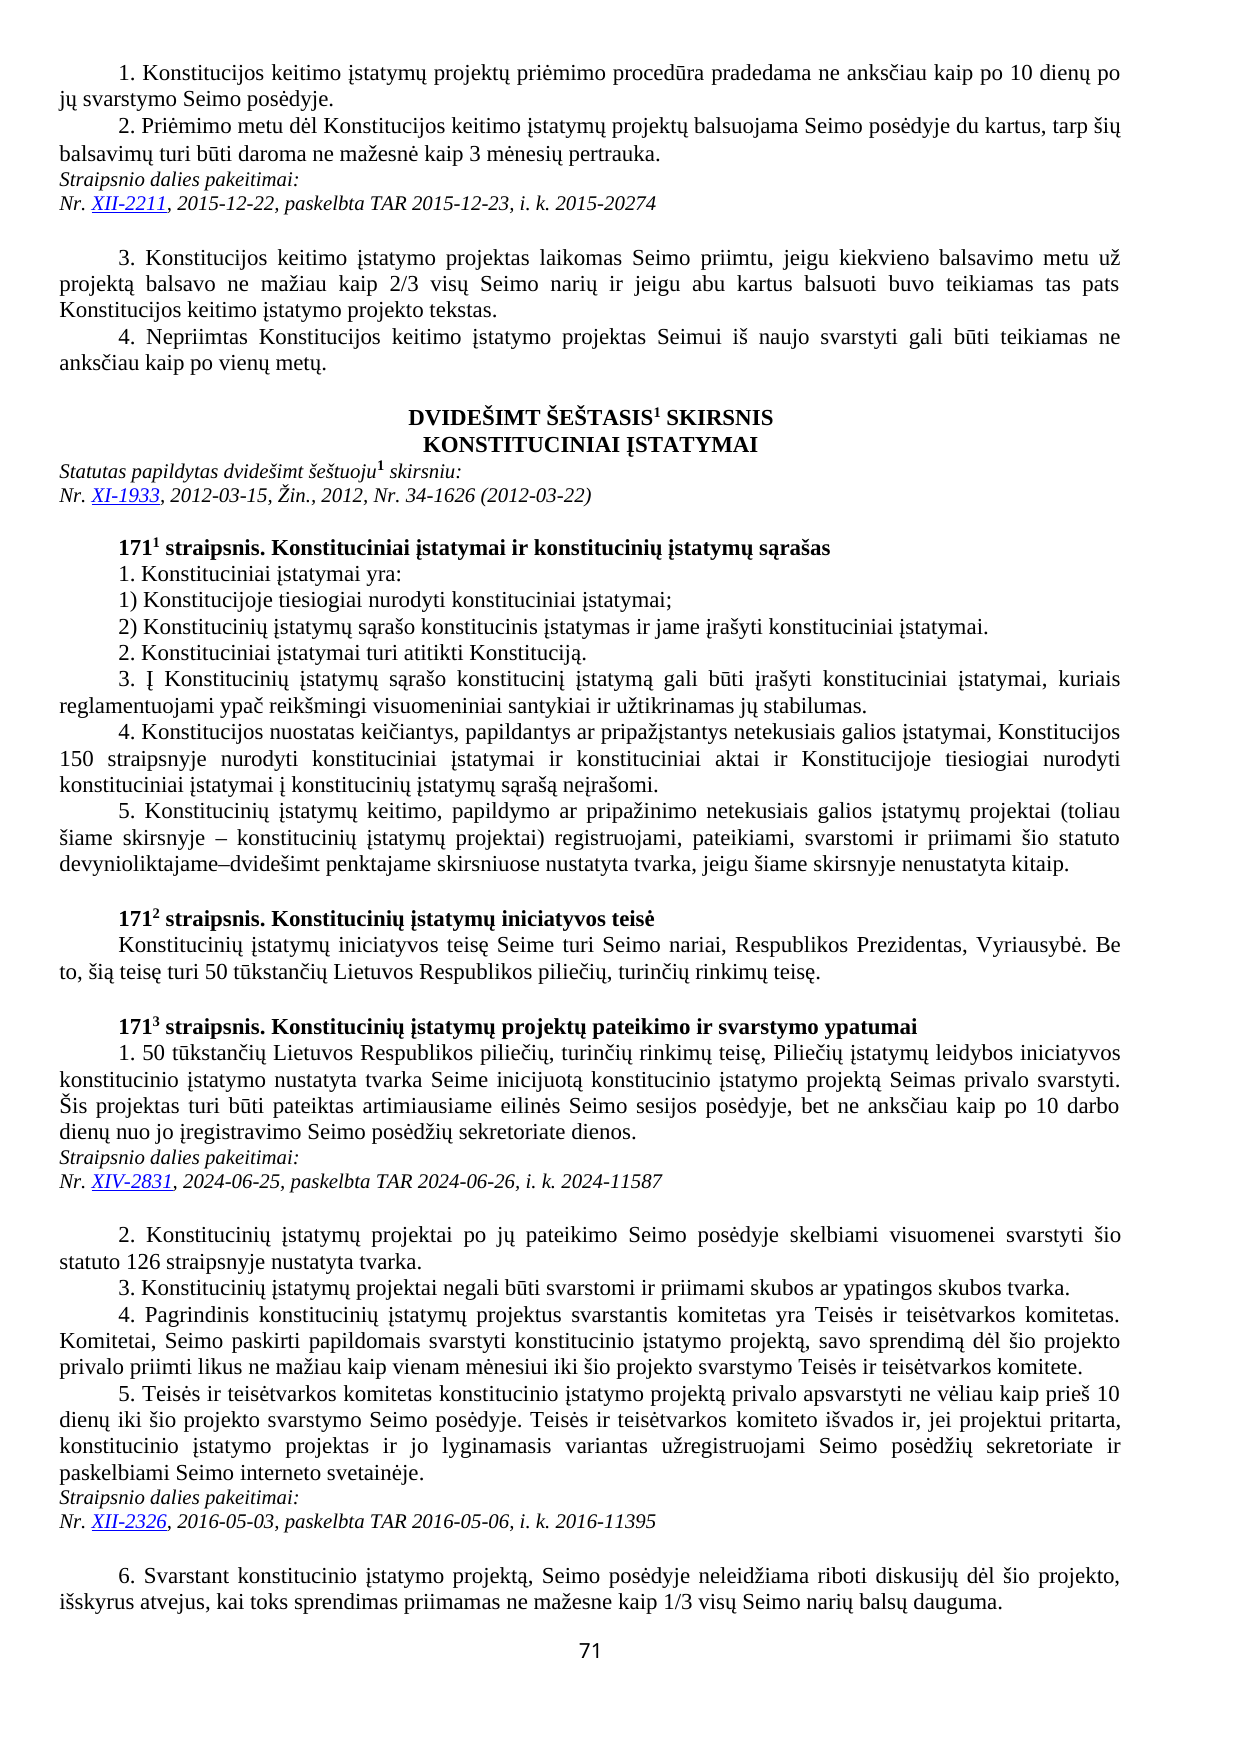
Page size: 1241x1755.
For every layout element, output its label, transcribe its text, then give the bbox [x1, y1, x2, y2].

text 2. Konstitucinių įstatymų projektai po jų pateikimo Seimo posėdyje skelbiami visuomenei svarstyti šio statuto 126 straipsnyje nustatyta tvarka. [59, 1222, 1122, 1274]
text DVIDEŠIMT ŠEŠTASIS1 SKIRSNIS [59, 404, 1122, 431]
text 3. Į Konstitucinių įstatymų sąrašo konstitucinį įstatymą gali būti įrašyti konstituciniai įstatymai, kuriais reglamentuojami ypač reikšmingi visuomeniniai santykiai ir užtikrinamas jų stabilumas. [59, 666, 1122, 718]
text 1. Konstitucijos keitimo įstatymų projektų priėmimo procedūra pradedama ne anksčiau kaip po 10 dienų po jų svarstymo Seimo posėdyje. [59, 59, 1122, 112]
text Straipsnio dalies pakeitimai: [59, 1145, 1122, 1169]
text 4. Konstitucijos nuostatas keičiantys, papildantys ar pripažįstantys netekusiais galios įstatymai, Konstitucijos 150 straipsnyje nurodyti konstituciniai įstatymai ir konstituciniai aktai ir Konstitucijoje tiesiogiai nurodyti konstituciniai įstatymai į konstitucinių įstatymų sąrašą neįrašomi. [59, 718, 1122, 797]
text 2. Priėmimo metu dėl Konstitucijos keitimo įstatymų projektų balsuojama Seimo posėdyje du kartus, tarp šių balsavimų turi būti daroma ne mažesnė kaip 3 mėnesių pertrauka. [59, 112, 1122, 167]
text Straipsnio dalies pakeitimai: [59, 1485, 1122, 1509]
text Straipsnio dalies pakeitimai: [59, 167, 1122, 191]
text 3. Konstitucinių įstatymų projektai negali būti svarstomi ir priimami skubos ar ypatingos skubos tvarka. [59, 1274, 1122, 1301]
text Nr. XIV-2831, 2024-06-25, paskelbta TAR 2024-06-26, i. k. 2024-11587 [59, 1169, 1122, 1193]
text 1. Konstituciniai įstatymai yra: [59, 560, 1122, 586]
text 5. Konstitucinių įstatymų keitimo, papildymo ar pripažinimo netekusiais galios įstatymų projektai (toliau šiame skirsnyje – konstitucinių įstatymų projektai) registruojami, pateikiami, svarstomi ir priimami šio statuto devynioliktajame–dvidešimt penktajame skirsniuose nustatyta tvarka, jeigu šiame skirsnyje nenustatyta kitaip. [59, 797, 1122, 876]
text 6. Svarstant konstitucinio įstatymo projektą, Seimo posėdyje neleidžiama riboti diskusijų dėl šio projekto, išskyrus atvejus, kai toks sprendimas priimamas ne mažesne kaip 1/3 visų Seimo narių balsų dauguma. [59, 1562, 1122, 1615]
subtitle KONSTITUCINIAI ĮSTATYMAI [59, 431, 1122, 457]
text 4. Nepriimtas Konstitucijos keitimo įstatymo projektas Seimui iš naujo svarstyti gali būti teikiamas ne anksčiau kaip po vienų metų. [59, 323, 1122, 376]
text Nr. XII-2326, 2016-05-03, paskelbta TAR 2016-05-06, i. k. 2016-11395 [59, 1509, 1122, 1533]
text 3. Konstitucijos keitimo įstatymo projektas laikomas Seimo priimtu, jeigu kiekvieno balsavimo metu už projektą balsavo ne mažiau kaip 2/3 visų Seimo narių ir jeigu abu kartus balsuoti buvo teikiamas tas pats Konstitucijos keitimo įstatymo projekto tekstas. [59, 244, 1122, 323]
text 5. Teisės ir teisėtvarkos komitetas konstitucinio įstatymo projektą privalo apsvarstyti ne vėliau kaip prieš 10 dienų iki šio projekto svarstymo Seimo posėdyje. Teisės ir teisėtvarkos komiteto išvados ir, jei projektui pritarta, konstitucinio įstatymo projektas ir jo lyginamasis variantas užregistruojami Seimo posėdžių sekretoriate ir paskelbiami Seimo interneto svetainėje. [59, 1380, 1122, 1485]
text Statutas papildytas dvidešimt šeštuoju1 skirsniu: [59, 457, 1122, 483]
text 1712 straipsnis. Konstitucinių įstatymų iniciatyvos teisė [59, 905, 1122, 931]
text 4. Pagrindinis konstitucinių įstatymų projektus svarstantis komitetas yra Teisės ir teisėtvarkos komitetas. Komitetai, Seimo paskirti papildomais svarstyti konstitucinio įstatymo projektą, savo sprendimą dėl šio projekto privalo priimti likus ne mažiau kaip vienam mėnesiui iki šio projekto svarstymo Teisės ir teisėtvarkos komitete. [59, 1301, 1122, 1380]
text 1) Konstitucijoje tiesiogiai nurodyti konstituciniai įstatymai; [59, 586, 1122, 613]
text 1713 straipsnis. Konstitucinių įstatymų projektų pateikimo ir svarstymo ypatumai [118, 1013, 1122, 1039]
text Nr. XI-1933, 2012-03-15, Žin., 2012, Nr. 34-1626 (2012-03-22) [59, 483, 1122, 507]
text 2) Konstitucinių įstatymų sąrašo konstitucinis įstatymas ir jame įrašyti konstituciniai įstatymai. [59, 613, 1122, 639]
text Nr. XII-2211, 2015-12-22, paskelbta TAR 2015-12-23, i. k. 2015-20274 [59, 191, 1122, 215]
text 2. Konstituciniai įstatymai turi atitikti Konstituciją. [59, 639, 1122, 666]
text Konstitucinių įstatymų iniciatyvos teisę Seime turi Seimo nariai, Respublikos Prezidentas, Vyriausybė. Be to, šią teisę turi 50 tūkstančių Lietuvos Respublikos piliečių, turinčių rinkimų teisę. [59, 931, 1122, 984]
text 1711 straipsnis. Konstituciniai įstatymai ir konstitucinių įstatymų sąrašas [59, 534, 1122, 560]
text 1. 50 tūkstančių Lietuvos Respublikos piliečių, turinčių rinkimų teisę, Piliečių įstatymų leidybos iniciatyvos konstitucinio įstatymo nustatyta tvarka Seime inicijuotą konstitucinio įstatymo projektą Seimas privalo svarstyti. Šis projektas turi būti pateiktas artimiausiame eilinės Seimo sesijos posėdyje, bet ne anksčiau kaip po 10 darbo dienų nuo jo įregistravimo Seimo posėdžių sekretoriate dienos. [59, 1039, 1122, 1145]
